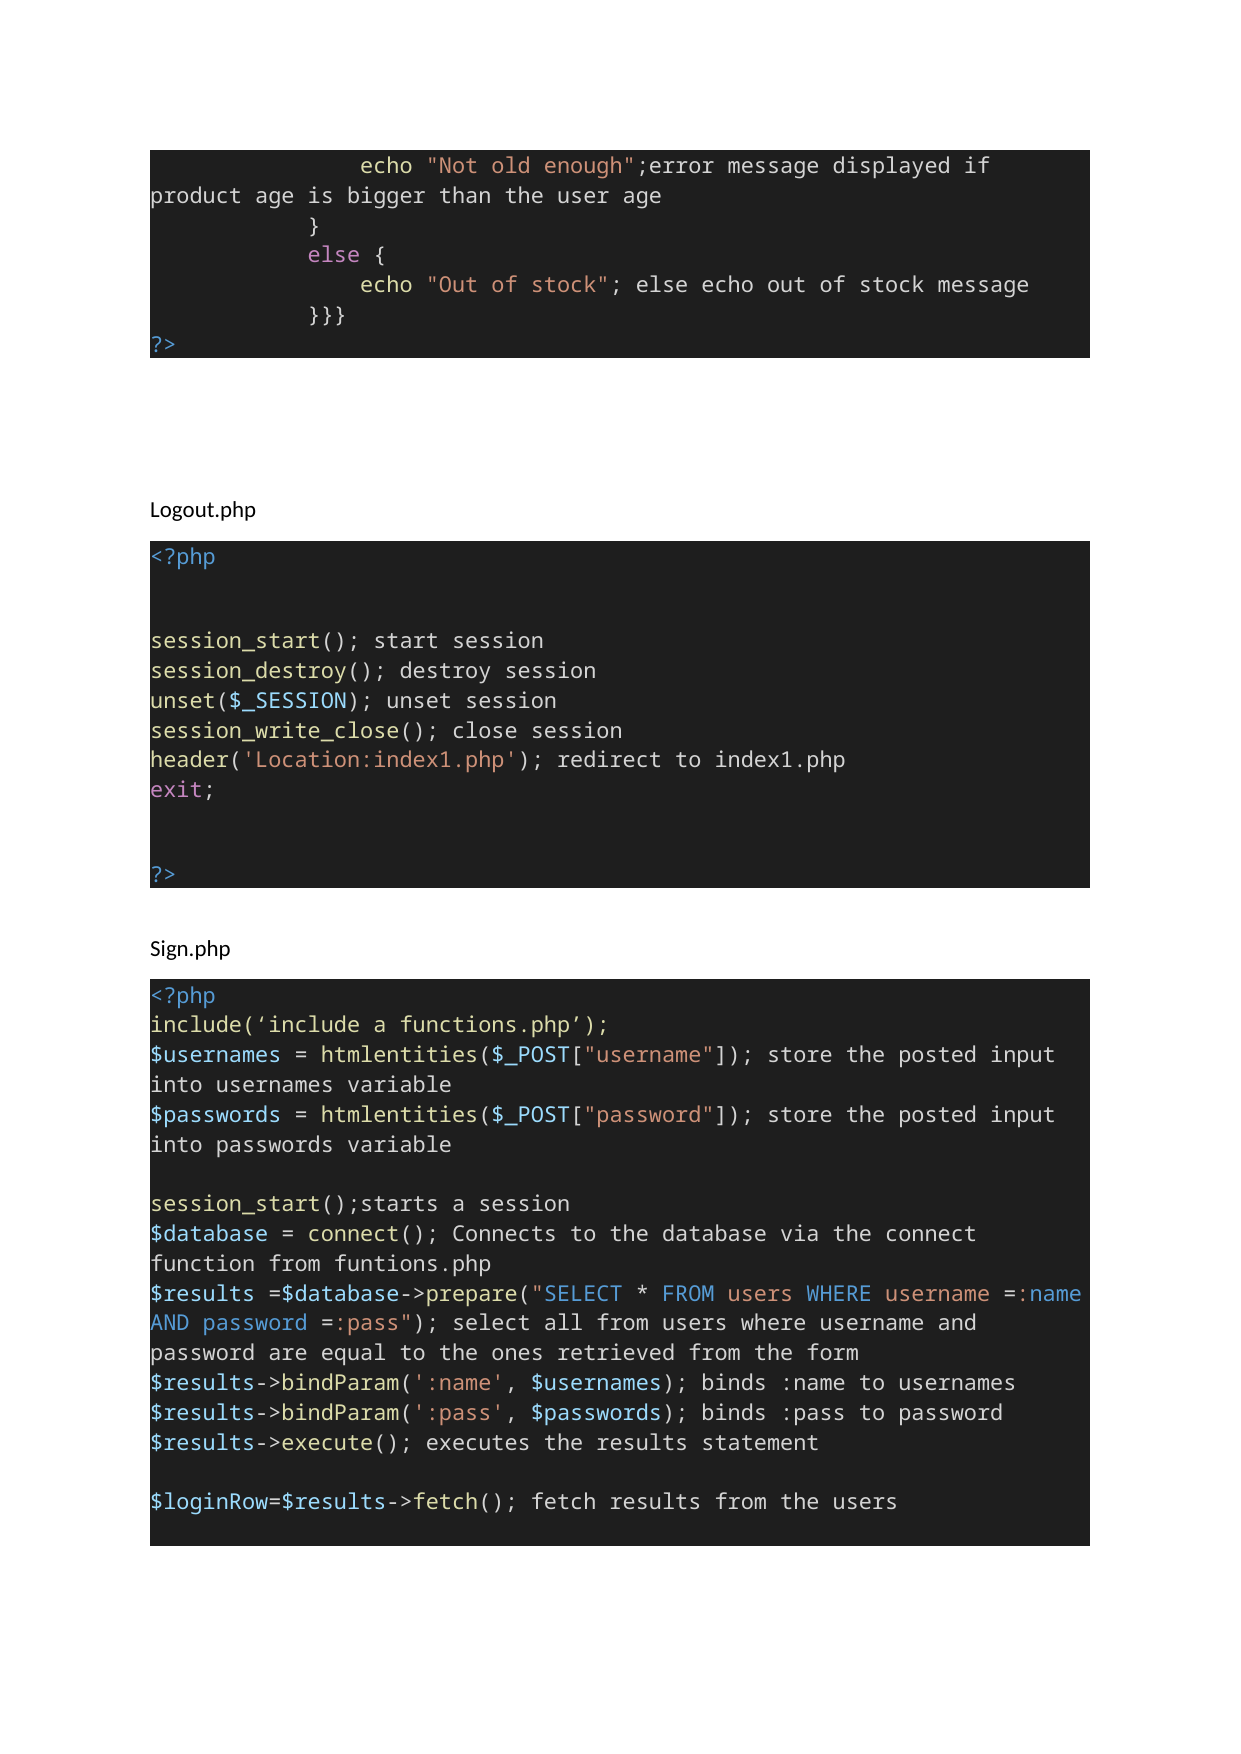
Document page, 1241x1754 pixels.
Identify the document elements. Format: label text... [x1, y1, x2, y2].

text else { [150, 239, 1090, 269]
text $loginRow=$results->fetch(); fetch results from the users [150, 1486, 1090, 1516]
text Sign.php [150, 934, 1090, 962]
text session_write_close(); close session [150, 714, 1090, 744]
text session_destroy(); destroy session [150, 655, 1090, 685]
text $results->execute(); executes the results statement [150, 1426, 1090, 1456]
text ?> [150, 329, 1090, 358]
text include(‘include a functions.php’); [150, 1009, 1090, 1039]
text ?> [150, 859, 1090, 888]
text Logout.php [150, 495, 1090, 523]
text $passwords = htmlentities($_POST["password"]); store the posted input into passwords variable [150, 1099, 1090, 1158]
text }}} [150, 299, 1090, 329]
text session_start(); start session [150, 625, 1090, 655]
text exit; [150, 774, 1090, 804]
text $results =$database->prepare("SELECT * FROM users WHERE username =:name AND password =:pass"); select all from users where username and password are equal to the ones retrieved from the form [150, 1277, 1090, 1367]
text $results->bindParam(':pass', $passwords); binds :pass to password [150, 1397, 1090, 1426]
text echo "Out of stock"; else echo out of stock message [150, 269, 1090, 299]
text } [150, 209, 1090, 239]
text unset($_SESSION); unset session [150, 685, 1090, 714]
text $results->bindParam(':name', $usernames); binds :name to usernames [150, 1367, 1090, 1397]
text echo "Not old enough";error message displayed if product age is bigger than the user age [150, 150, 1090, 209]
text $database = connect(); Connects to the database via the connect function from funtions.php [150, 1218, 1090, 1277]
text session_start();starts a session [150, 1188, 1090, 1218]
text <?php [150, 541, 1090, 570]
text <?php [150, 979, 1090, 1009]
text header('Location:index1.php'); redirect to index1.php [150, 744, 1090, 774]
text $usernames = htmlentities($_POST["username"]); store the posted input into usernames variable [150, 1039, 1090, 1099]
